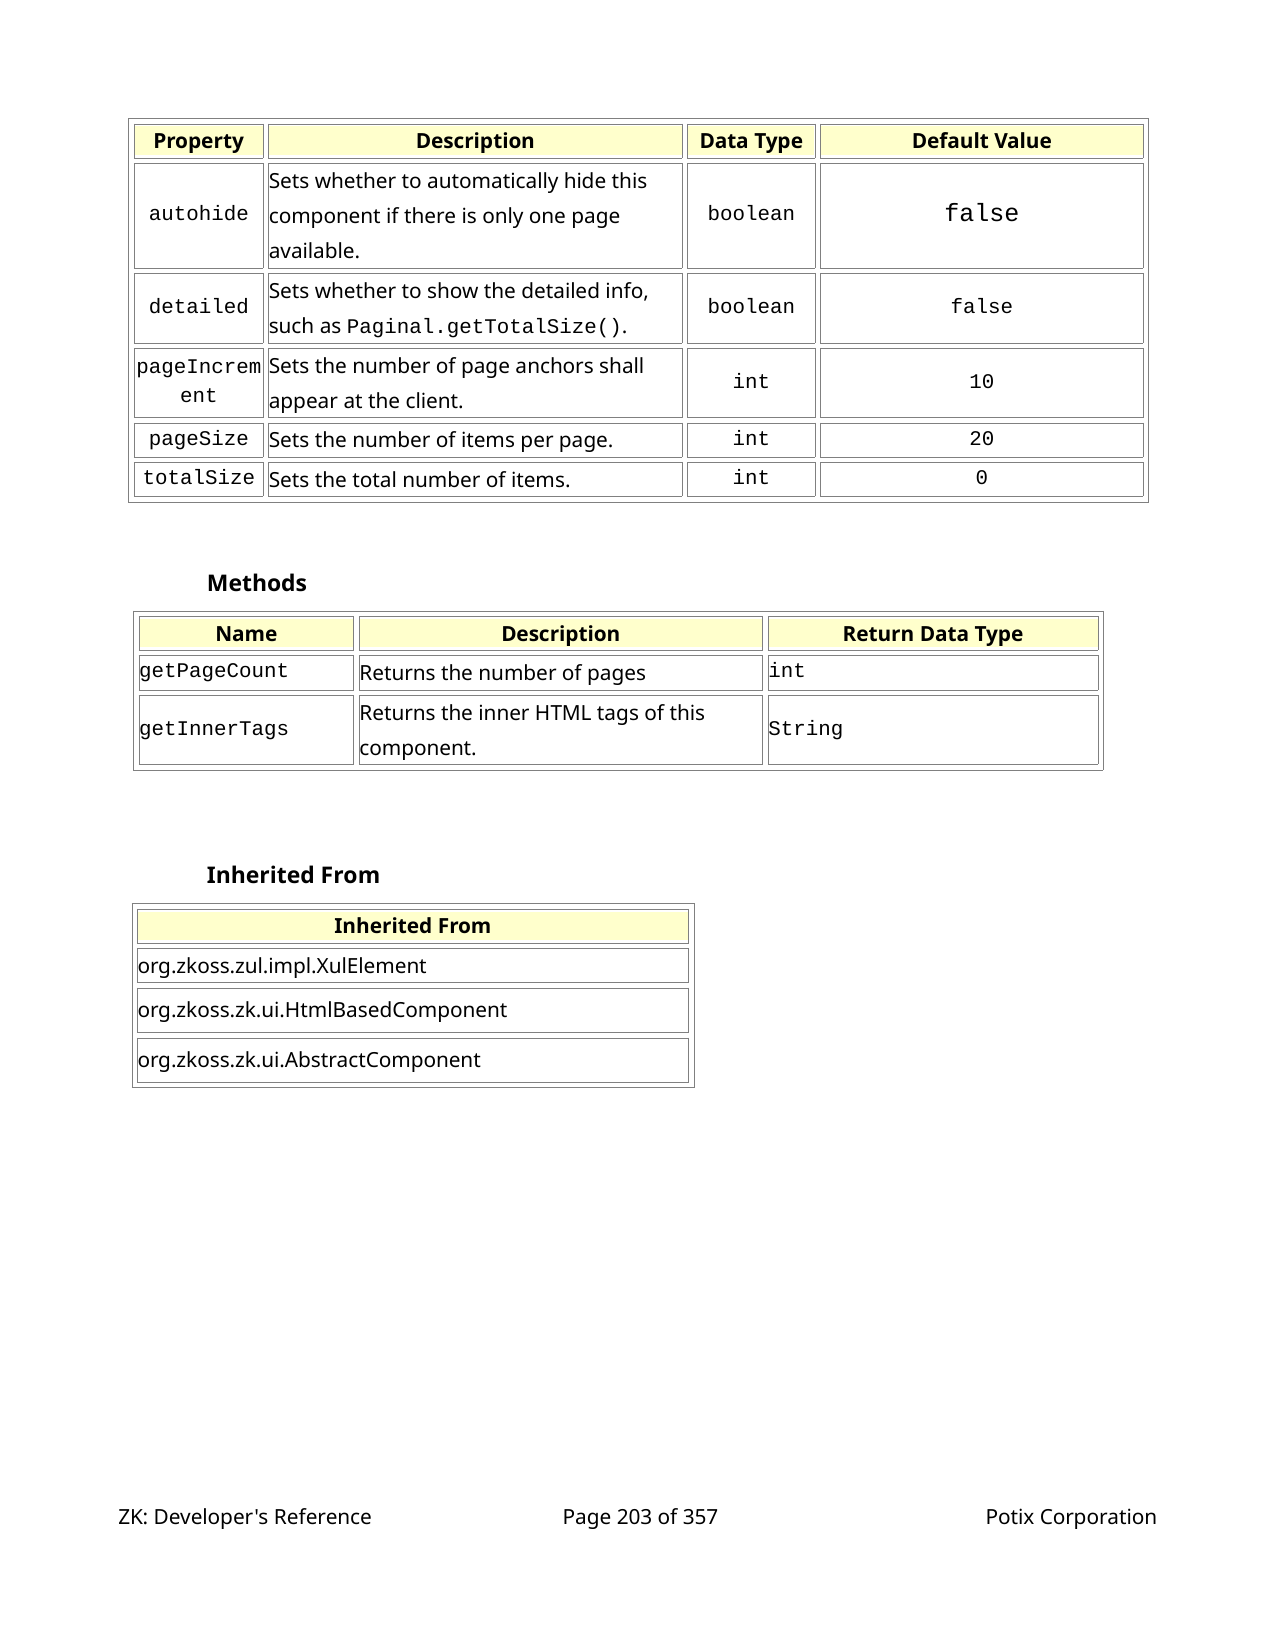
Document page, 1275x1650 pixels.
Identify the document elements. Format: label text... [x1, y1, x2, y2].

table_header Description [266, 119, 685, 158]
table_cell false [818, 268, 1146, 342]
table_cell Returns the inner HTML tags of this component. [356, 690, 765, 764]
table_cell getInnerTags [136, 690, 356, 764]
table_cell detailed [131, 268, 266, 342]
table_cell org.zkoss.zul.impl.XulElement [134, 943, 691, 982]
table_cell 0 [818, 457, 1146, 496]
table_cell 20 [818, 417, 1146, 457]
table_cell getPageCount [136, 650, 356, 689]
table_header Default Value [818, 119, 1146, 158]
subtitle Methods [207, 567, 1157, 598]
table_cell boolean [685, 268, 817, 342]
table_header Data Type [685, 119, 817, 158]
table_header Description [356, 612, 765, 650]
table_cell int [685, 343, 817, 417]
table_cell Returns the number of pages [356, 650, 765, 689]
table_cell Sets the total number of items. [266, 457, 685, 496]
table_cell false [818, 158, 1146, 267]
table_cell Sets the number of page anchors shall appear at the client. [266, 343, 685, 417]
table_cell int [685, 417, 817, 457]
table_cell String [765, 690, 1101, 764]
table_cell int [685, 457, 817, 496]
table_cell org.zkoss.zk.ui.HtmlBasedComponent [134, 982, 691, 1032]
table_cell org.zkoss.zk.ui.AbstractComponent [134, 1032, 691, 1082]
table_header Inherited From [134, 904, 691, 943]
table_cell pageSize [131, 417, 266, 457]
table_cell pageIncrement [131, 343, 266, 417]
table_cell Sets whether to automatically hide this component if there is only one page available. [266, 158, 685, 267]
table_cell totalSize [131, 457, 266, 496]
table_cell autohide [131, 158, 266, 267]
table_cell boolean [685, 158, 817, 267]
table_cell int [765, 650, 1101, 689]
table_cell Sets the number of items per page. [266, 417, 685, 457]
table_header Property [131, 119, 266, 158]
table_cell Sets whether to show the detailed info, such as Paginal.getTotalSize(). [266, 268, 685, 342]
table_header Return Data Type [765, 612, 1101, 650]
subtitle Inherited From [207, 859, 1157, 891]
table_cell 10 [818, 343, 1146, 417]
table_header Name [136, 612, 356, 650]
